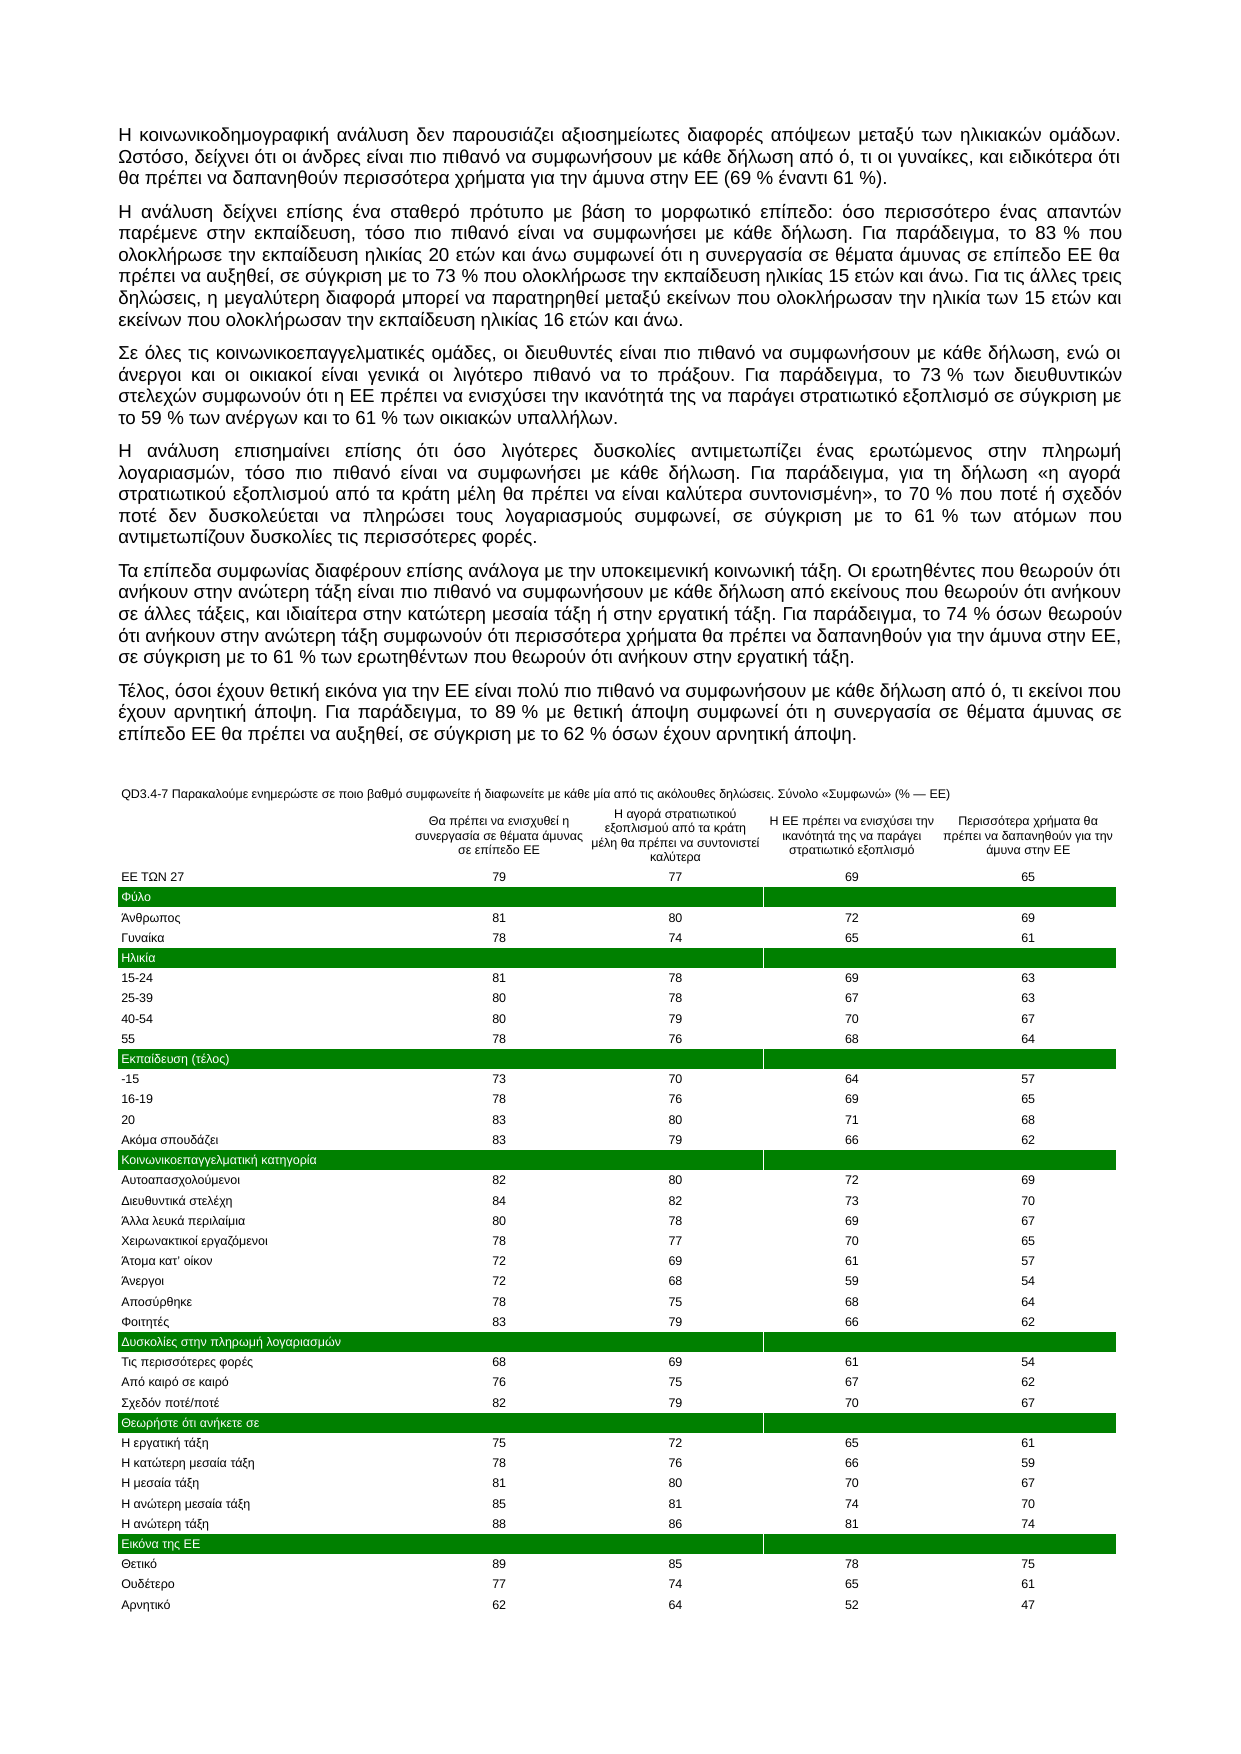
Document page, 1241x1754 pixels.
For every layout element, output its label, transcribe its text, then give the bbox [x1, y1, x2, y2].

table_cell 77 [411, 1574, 587, 1594]
table_cell 73 [411, 1069, 587, 1089]
table_cell 67 [764, 1372, 940, 1392]
table_cell 62 [940, 1372, 1116, 1392]
table_cell 75 [587, 1291, 763, 1312]
table_cell Κοινωνικοεπαγγελματική κατηγορία [118, 1150, 411, 1170]
table_cell 59 [940, 1453, 1116, 1473]
table_cell Η κατώτερη μεσαία τάξη [118, 1453, 411, 1473]
table_cell 70 [764, 1009, 940, 1029]
table_cell 63 [940, 968, 1116, 988]
text Η ανάλυση δείχνει επίσης ένα σταθερό πρότυπο με βάση το μορφωτικό επίπεδο: όσο περισσότερο ένας απαντών παρέμενε στην εκπαίδευση, τόσο πιο πιθανό είναι να συμφωνήσει με κάθε δήλωση. Για παράδειγμα, το 83 % που ολοκλήρωσε την εκπαίδευση ηλικίας 20 ετών και άνω συμφωνεί ότι η συνεργασία σε θέματα άμυνας σε επίπεδο ΕΕ θα πρέπει να αυξηθεί, σε σύγκριση με το 73 % που ολοκλήρωσε την εκπαίδευση ηλικίας 15 ετών και άνω. Για τις άλλες τρεις δηλώσεις, η μεγαλύτερη διαφορά μπορεί να παρατηρηθεί μεταξύ εκείνων που ολοκλήρωσαν την ηλικία των 15 ετών και εκείνων που ολοκλήρωσαν την εκπαίδευση ηλικίας 16 ετών και άνω. [118, 201, 1122, 330]
table_cell 81 [411, 1473, 587, 1493]
table_cell [587, 1332, 763, 1352]
table_cell 72 [764, 1170, 940, 1190]
table_cell 71 [764, 1110, 940, 1130]
table_cell 69 [764, 968, 940, 988]
table_cell 61 [940, 928, 1116, 948]
table_cell 55 [118, 1029, 411, 1049]
table_cell 78 [411, 1089, 587, 1109]
table_cell [940, 1332, 1116, 1352]
table_cell Εκπαίδευση (τέλος) [118, 1049, 411, 1069]
table_cell 68 [587, 1271, 763, 1291]
table_cell 70 [940, 1494, 1116, 1514]
table_cell 15-24 [118, 968, 411, 988]
table_cell -15 [118, 1069, 411, 1089]
table_cell 78 [587, 1211, 763, 1231]
table_cell 67 [940, 1393, 1116, 1413]
table_cell 67 [940, 1009, 1116, 1029]
table_cell 74 [587, 1574, 763, 1594]
text Σε όλες τις κοινωνικοεπαγγελματικές ομάδες, οι διευθυντές είναι πιο πιθανό να συμφωνήσουν με κάθε δήλωση, ενώ οι άνεργοι και οι οικιακοί είναι γενικά οι λιγότερο πιθανό να το πράξουν. Για παράδειγμα, το 73 % των διευθυντικών στελεχών συμφωνούν ότι η ΕΕ πρέπει να ενισχύσει την ικανότητά της να παράγει στρατιωτικό εξοπλισμό σε σύγκριση με το 59 % των ανέργων και το 61 % των οικιακών υπαλλήλων. [118, 342, 1122, 428]
table_cell 81 [411, 908, 587, 928]
table_cell 85 [411, 1494, 587, 1514]
table_cell 64 [940, 1291, 1116, 1312]
table_cell [411, 1534, 587, 1554]
table_cell [940, 1413, 1116, 1433]
table_cell [940, 887, 1116, 907]
table_cell Φοιτητές [118, 1312, 411, 1332]
table_cell 54 [940, 1352, 1116, 1372]
table_cell 40-54 [118, 1009, 411, 1029]
table_cell Εικόνα της ΕΕ [118, 1534, 411, 1554]
table_cell 76 [587, 1029, 763, 1049]
table_cell 62 [411, 1595, 587, 1615]
table_cell Διευθυντικά στελέχη [118, 1190, 411, 1211]
table_cell 78 [411, 1029, 587, 1049]
table_cell 78 [411, 1453, 587, 1473]
table_cell 64 [764, 1069, 940, 1089]
table_cell 86 [587, 1514, 763, 1534]
table_cell 80 [587, 1110, 763, 1130]
table_cell [587, 948, 763, 968]
table_cell 65 [940, 1089, 1116, 1109]
table_cell 67 [764, 988, 940, 1008]
table_cell 63 [940, 988, 1116, 1008]
text Η κοινωνικοδημογραφική ανάλυση δεν παρουσιάζει αξιοσημείωτες διαφορές απόψεων μεταξύ των ηλικιακών ομάδων. Ωστόσο, δείχνει ότι οι άνδρες είναι πιο πιθανό να συμφωνήσουν με κάθε δήλωση από ό, τι οι γυναίκες, και ειδικότερα ότι θα πρέπει να δαπανηθούν περισσότερα χρήματα για την άμυνα στην ΕΕ (69 % έναντι 61 %). [118, 124, 1122, 189]
table_cell 70 [764, 1473, 940, 1493]
table_cell 70 [587, 1069, 763, 1089]
table_cell 69 [764, 1089, 940, 1109]
table_cell 80 [411, 1009, 587, 1029]
table_cell 78 [411, 928, 587, 948]
table_cell Άλλα λευκά περιλαίμια [118, 1211, 411, 1231]
table_cell [764, 887, 940, 907]
table_cell 79 [587, 1393, 763, 1413]
table_cell 72 [411, 1251, 587, 1271]
table_cell 69 [764, 867, 940, 887]
table_cell 79 [411, 867, 587, 887]
text Τέλος, όσοι έχουν θετική εικόνα για την ΕΕ είναι πολύ πιο πιθανό να συμφωνήσουν με κάθε δήλωση από ό, τι εκείνοι που έχουν αρνητική άποψη. Για παράδειγμα, το 89 % με θετική άποψη συμφωνεί ότι η συνεργασία σε θέματα άμυνας σε επίπεδο ΕΕ θα πρέπει να αυξηθεί, σε σύγκριση με το 62 % όσων έχουν αρνητική άποψη. [118, 679, 1122, 744]
table_cell 68 [764, 1291, 940, 1312]
table_cell 74 [587, 928, 763, 948]
table_cell Ουδέτερο [118, 1574, 411, 1594]
table_cell [940, 1150, 1116, 1170]
table_cell Η εργατική τάξη [118, 1433, 411, 1453]
table_cell Η μεσαία τάξη [118, 1473, 411, 1493]
table_cell ΕΕ ΤΩΝ 27 [118, 867, 411, 887]
table_cell 85 [587, 1554, 763, 1574]
table_cell Η αγορά στρατιωτικού εξοπλισμού από τα κράτη μέλη θα πρέπει να συντονιστεί καλύτερα [587, 804, 763, 867]
table_cell 67 [940, 1473, 1116, 1493]
table_cell 75 [940, 1554, 1116, 1574]
table_cell 61 [940, 1574, 1116, 1594]
table_cell Δυσκολίες στην πληρωμή λογαριασμών [118, 1332, 411, 1352]
table_cell 65 [764, 928, 940, 948]
table_cell 76 [587, 1453, 763, 1473]
table_cell 75 [587, 1372, 763, 1392]
table_cell [764, 948, 940, 968]
table_cell Ηλικία [118, 948, 411, 968]
table_cell 78 [411, 1291, 587, 1312]
table_cell 77 [587, 867, 763, 887]
table_cell [411, 1332, 587, 1352]
table_cell 78 [587, 988, 763, 1008]
table_cell Από καιρό σε καιρό [118, 1372, 411, 1392]
table_cell [764, 1413, 940, 1433]
table_cell Η ανώτερη μεσαία τάξη [118, 1494, 411, 1514]
table_cell 69 [764, 1211, 940, 1231]
table_cell 72 [587, 1433, 763, 1453]
table_cell 69 [940, 908, 1116, 928]
table_cell 62 [940, 1312, 1116, 1332]
table_cell 76 [411, 1372, 587, 1392]
table_cell [764, 1150, 940, 1170]
table_cell Αποσύρθηκε [118, 1291, 411, 1312]
table_cell Φύλο [118, 887, 411, 907]
table_cell Ακόμα σπουδάζει [118, 1130, 411, 1150]
table_cell 81 [411, 968, 587, 988]
table_cell 66 [764, 1453, 940, 1473]
table_cell Θα πρέπει να ενισχυθεί η συνεργασία σε θέματα άμυνας σε επίπεδο ΕΕ [411, 804, 587, 867]
table_cell 83 [411, 1312, 587, 1332]
table_cell 47 [940, 1595, 1116, 1615]
table_cell 66 [764, 1130, 940, 1150]
table_cell [587, 1150, 763, 1170]
table_cell 65 [764, 1574, 940, 1594]
table_cell 66 [764, 1312, 940, 1332]
table_cell 68 [764, 1029, 940, 1049]
table_cell Άνθρωπος [118, 908, 411, 928]
table_cell [764, 1534, 940, 1554]
table_cell 80 [411, 1211, 587, 1231]
table_cell 72 [411, 1271, 587, 1291]
table_cell 20 [118, 1110, 411, 1130]
table_cell 75 [411, 1433, 587, 1453]
table_cell [764, 1049, 940, 1069]
table_cell 78 [587, 968, 763, 988]
table_cell 52 [764, 1595, 940, 1615]
table_cell 79 [587, 1130, 763, 1150]
table_cell 80 [411, 988, 587, 1008]
table_cell 78 [764, 1554, 940, 1574]
text Η ανάλυση επισημαίνει επίσης ότι όσο λιγότερες δυσκολίες αντιμετωπίζει ένας ερωτώμενος στην πληρωμή λογαριασμών, τόσο πιο πιθανό είναι να συμφωνήσει με κάθε δήλωση. Για παράδειγμα, για τη δήλωση «η αγορά στρατιωτικού εξοπλισμού από τα κράτη μέλη θα πρέπει να είναι καλύτερα συντονισμένη», το 70 % που ποτέ ή σχεδόν ποτέ δεν δυσκολεύεται να πληρώσει τους λογαριασμούς συμφωνεί, σε σύγκριση με το 61 % των ατόμων που αντιμετωπίζουν δυσκολίες τις περισσότερες φορές. [118, 440, 1122, 548]
table_cell 78 [411, 1231, 587, 1251]
table_cell 82 [411, 1170, 587, 1190]
table_cell 79 [587, 1009, 763, 1029]
table_cell 76 [587, 1089, 763, 1109]
table_cell 77 [587, 1231, 763, 1251]
table_cell Χειρωνακτικοί εργαζόμενοι [118, 1231, 411, 1251]
table_cell 89 [411, 1554, 587, 1574]
table_cell Θετικό [118, 1554, 411, 1574]
table_cell [764, 1332, 940, 1352]
table_cell 61 [764, 1352, 940, 1372]
table_cell 62 [940, 1130, 1116, 1150]
table_cell 73 [764, 1190, 940, 1211]
table_cell Τις περισσότερες φορές [118, 1352, 411, 1372]
table_cell 54 [940, 1271, 1116, 1291]
table_cell 69 [587, 1251, 763, 1271]
table_cell 67 [940, 1211, 1116, 1231]
table_cell 61 [940, 1433, 1116, 1453]
table_cell Η ανώτερη τάξη [118, 1514, 411, 1534]
table_cell Περισσότερα χρήματα θα πρέπει να δαπανηθούν για την άμυνα στην ΕΕ [940, 804, 1116, 867]
table_cell [411, 1413, 587, 1433]
table_header QD3.4-7 Παρακαλούμε ενημερώστε σε ποιο βαθμό συμφωνείτε ή διαφωνείτε με κάθε μία από τις ακόλουθες δηλώσεις. Σύνολο «Συμφωνώ» (% — ΕΕ) [118, 784, 1116, 804]
table_cell 64 [940, 1029, 1116, 1049]
table_cell [940, 1534, 1116, 1554]
table_cell 80 [587, 1473, 763, 1493]
table_cell 74 [764, 1494, 940, 1514]
table_cell 68 [940, 1110, 1116, 1130]
text Τα επίπεδα συμφωνίας διαφέρουν επίσης ανάλογα με την υποκειμενική κοινωνική τάξη. Οι ερωτηθέντες που θεωρούν ότι ανήκουν στην ανώτερη τάξη είναι πιο πιθανό να συμφωνήσουν με κάθε δήλωση από εκείνους που θεωρούν ότι ανήκουν σε άλλες τάξεις, και ιδιαίτερα στην κατώτερη μεσαία τάξη ή στην εργατική τάξη. Για παράδειγμα, το 74 % όσων θεωρούν ότι ανήκουν στην ανώτερη τάξη συμφωνούν ότι περισσότερα χρήματα θα πρέπει να δαπανηθούν για την άμυνα στην ΕΕ, σε σύγκριση με το 61 % των ερωτηθέντων που θεωρούν ότι ανήκουν στην εργατική τάξη. [118, 560, 1122, 667]
table_cell 61 [764, 1251, 940, 1271]
table_cell 81 [764, 1514, 940, 1534]
table_cell 57 [940, 1251, 1116, 1271]
table_cell 64 [587, 1595, 763, 1615]
table_cell Αρνητικό [118, 1595, 411, 1615]
table_cell Άνεργοι [118, 1271, 411, 1291]
table_cell 83 [411, 1130, 587, 1150]
table_cell 79 [587, 1312, 763, 1332]
table_cell 82 [411, 1393, 587, 1413]
table_cell Θεωρήστε ότι ανήκετε σε [118, 1413, 411, 1433]
table_cell 59 [764, 1271, 940, 1291]
table_cell Αυτοαπασχολούμενοι [118, 1170, 411, 1190]
table_cell [411, 1049, 587, 1069]
table_cell 72 [764, 908, 940, 928]
table_cell [587, 887, 763, 907]
table_cell 82 [587, 1190, 763, 1211]
table_cell 84 [411, 1190, 587, 1211]
table_cell 80 [587, 1170, 763, 1190]
table_cell Σχεδόν ποτέ/ποτέ [118, 1393, 411, 1413]
table_cell Η ΕΕ πρέπει να ενισχύσει την ικανότητά της να παράγει στρατιωτικό εξοπλισμό [764, 804, 940, 867]
table_cell [940, 1049, 1116, 1069]
table_cell 69 [940, 1170, 1116, 1190]
table_cell 65 [940, 867, 1116, 887]
table_cell [411, 887, 587, 907]
table_cell [587, 1049, 763, 1069]
table_cell 74 [940, 1514, 1116, 1534]
table_cell Άτομα κατ’ οίκον [118, 1251, 411, 1271]
table_cell 70 [764, 1393, 940, 1413]
table_cell 57 [940, 1069, 1116, 1089]
table_cell [587, 1534, 763, 1554]
table_cell 65 [940, 1231, 1116, 1251]
table_cell [411, 1150, 587, 1170]
table_cell 65 [764, 1433, 940, 1453]
table_cell 88 [411, 1514, 587, 1534]
table_cell [587, 1413, 763, 1433]
table_cell 16-19 [118, 1089, 411, 1109]
table_cell Γυναίκα [118, 928, 411, 948]
table_cell 80 [587, 908, 763, 928]
table_cell [940, 948, 1116, 968]
table_cell [411, 948, 587, 968]
table_cell 81 [587, 1494, 763, 1514]
table_cell 70 [940, 1190, 1116, 1211]
table_cell 70 [764, 1231, 940, 1251]
table_cell 83 [411, 1110, 587, 1130]
table_cell 68 [411, 1352, 587, 1372]
table_cell 69 [587, 1352, 763, 1372]
table_cell 25-39 [118, 988, 411, 1008]
table_cell [118, 804, 411, 867]
